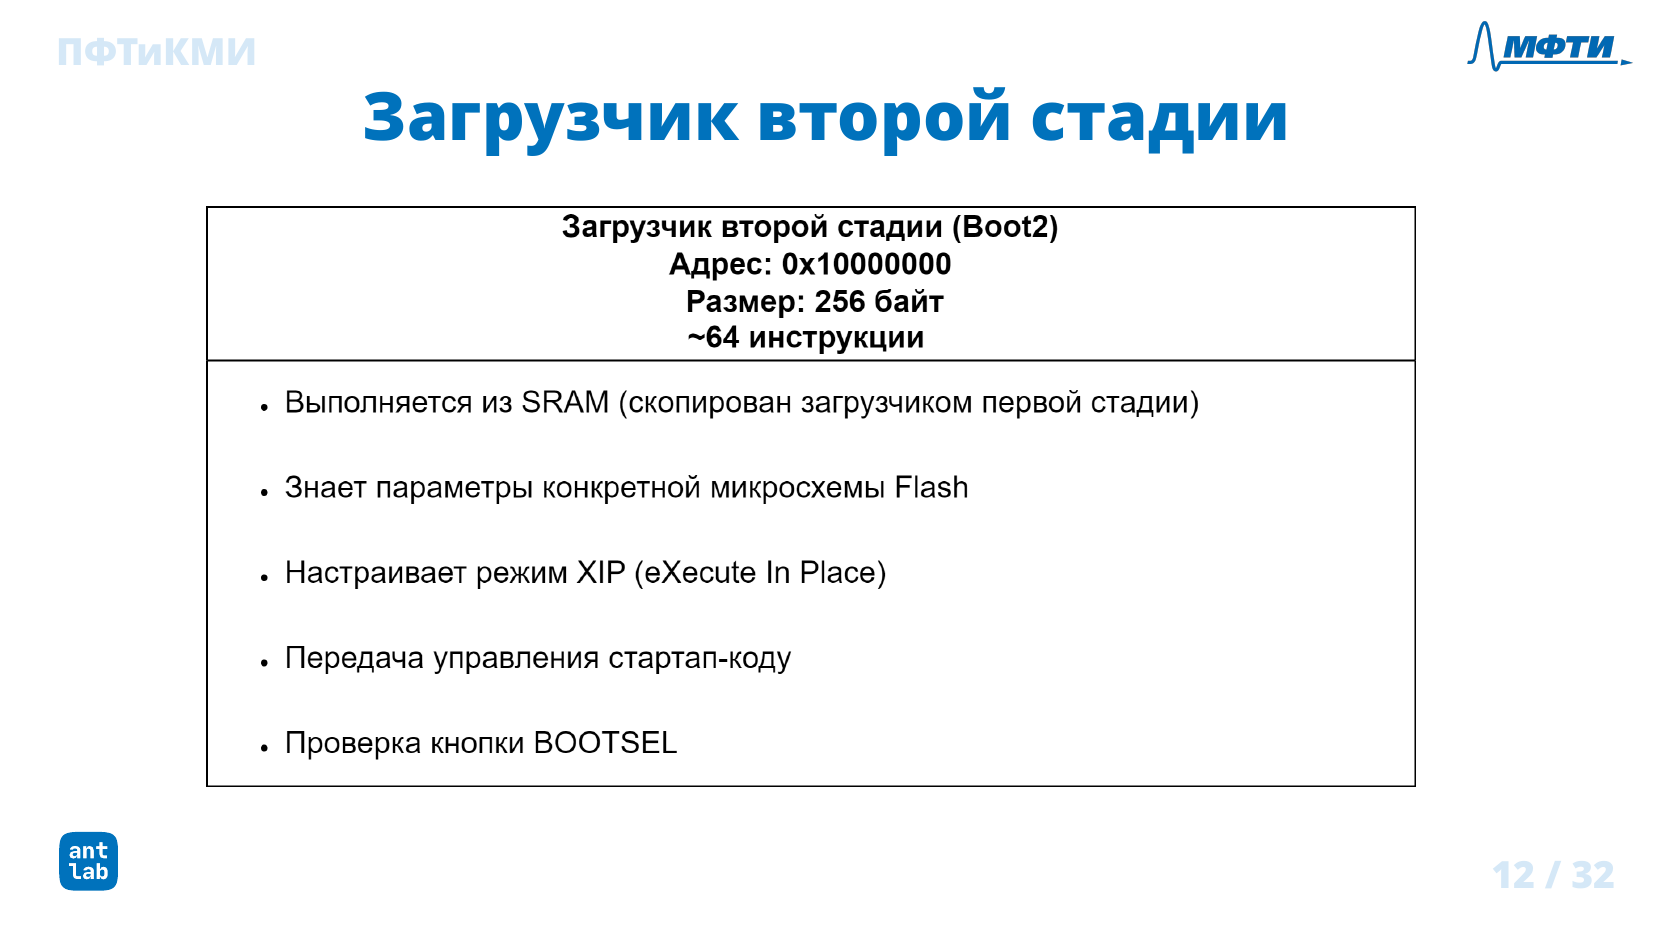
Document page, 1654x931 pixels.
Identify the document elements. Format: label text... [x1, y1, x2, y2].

picture [206, 206, 1416, 787]
picture [1446, 0, 1654, 93]
title Загрузчик второй стадии [82, 20, 1571, 209]
